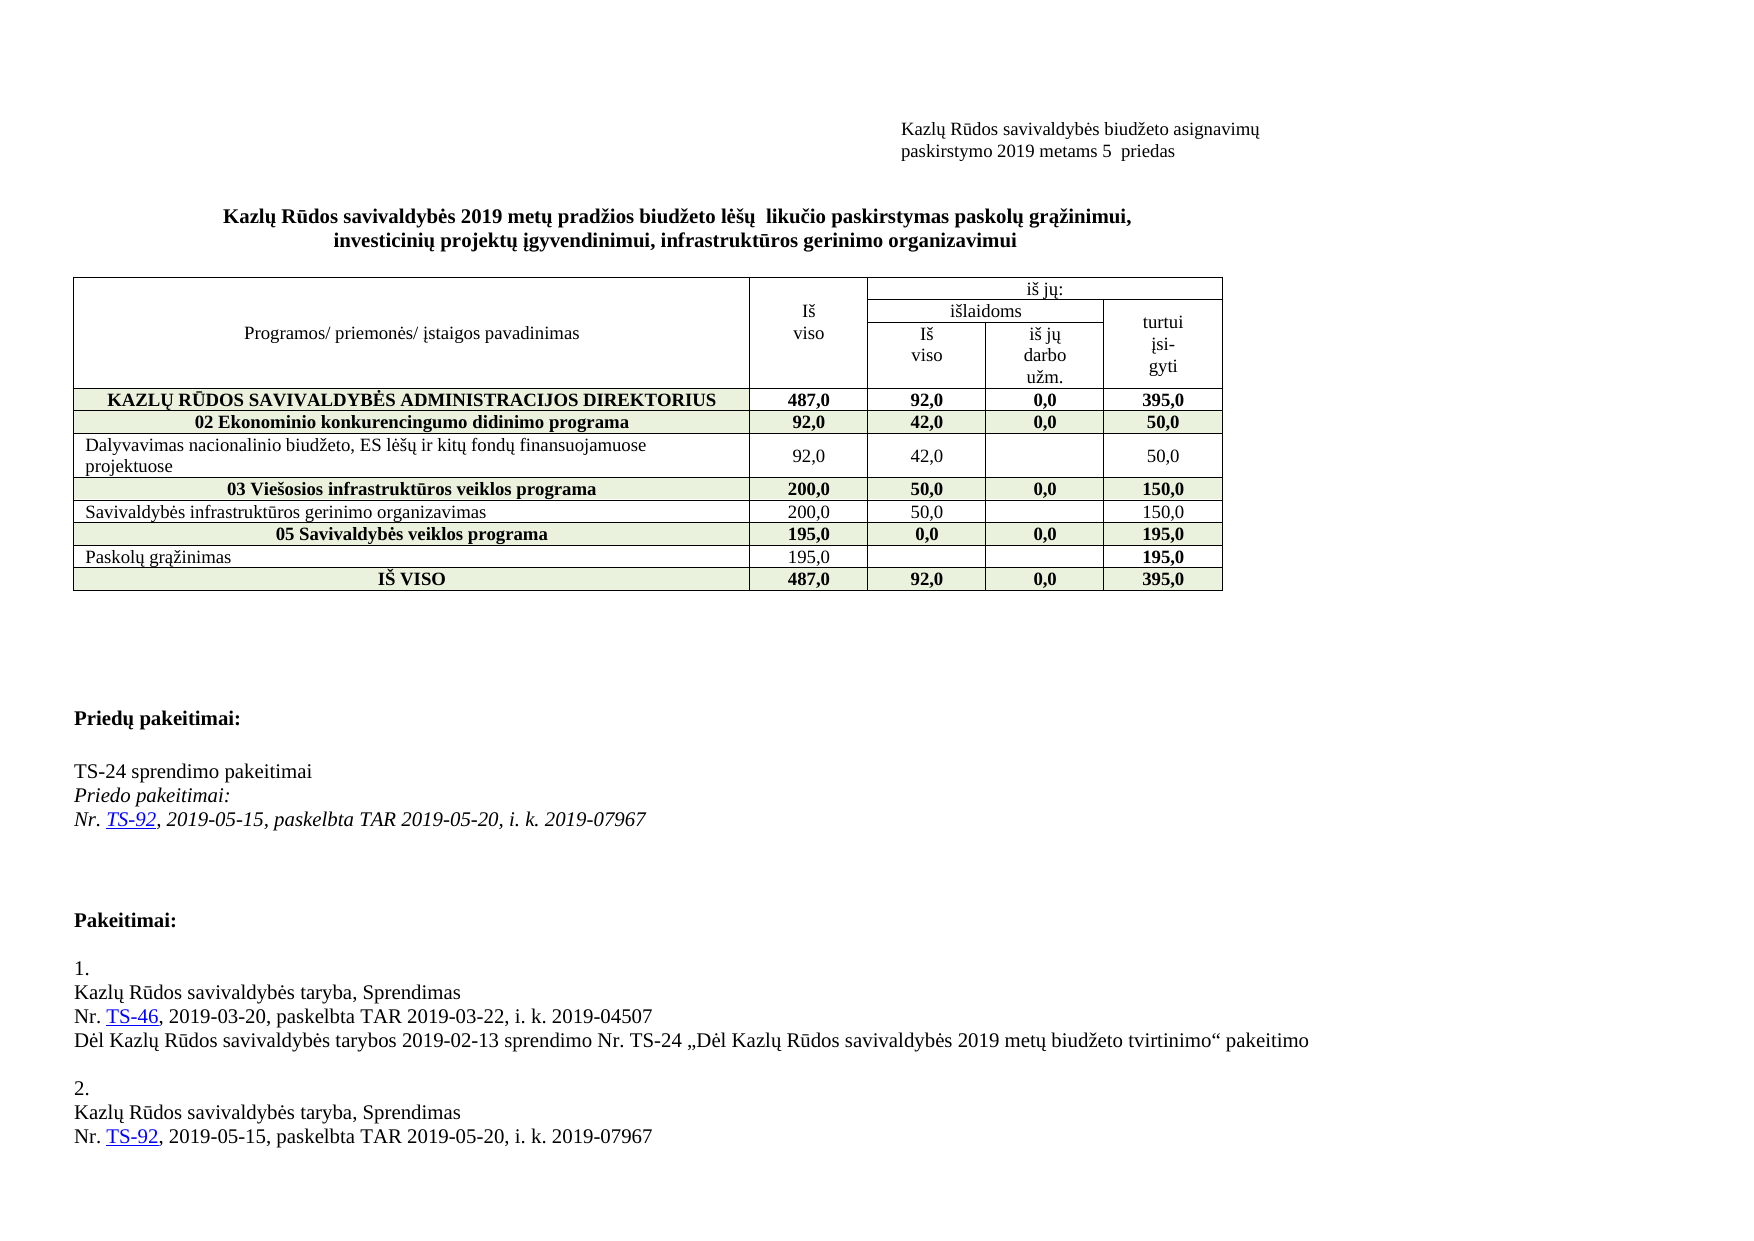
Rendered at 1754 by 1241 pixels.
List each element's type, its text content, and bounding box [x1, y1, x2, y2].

table_cell 92,0 [868, 568, 985, 590]
text Nr. TS-92, 2019-05-15, paskelbta TAR 2019-05-20, i. k. 2019-07967 [74, 807, 1728, 831]
table_cell 50,0 [1104, 434, 1222, 477]
text Kazlų Rūdos savivaldybės 2019 metų pradžios biudžeto lėšų likučio paskirstymas paskolų grąžinimui, [74, 204, 1728, 228]
table_cell 487,0 [750, 389, 867, 410]
table_cell [986, 501, 1103, 522]
table_cell 50,0 [1104, 411, 1222, 433]
table_cell 50,0 [868, 478, 985, 499]
table_cell 195,0 [1104, 546, 1222, 567]
table_header Programos/ priemonės/ įstaigos pavadinimas [74, 278, 749, 387]
table_header Iš viso [750, 278, 867, 387]
table_cell Dalyvavimas nacionalinio biudžeto, ES lėšų ir kitų fondų finansuojamuose projektuose [74, 434, 749, 477]
table_cell 0,0 [986, 478, 1103, 499]
table_cell [868, 546, 985, 567]
text Nr. TS-46, 2019-03-20, paskelbta TAR 2019-03-22, i. k. 2019-04507 [74, 1004, 1728, 1028]
table_cell 195,0 [750, 546, 867, 567]
table_cell Iš viso [868, 323, 985, 387]
table_header iš jų: [868, 278, 1222, 299]
table_cell 03 Viešosios infrastruktūros veiklos programa [74, 478, 749, 499]
table_cell 05 Savivaldybės veiklos programa [74, 523, 749, 545]
table_cell 200,0 [750, 501, 867, 522]
text Priedų pakeitimai: [74, 706, 1728, 730]
table_cell Paskolų grąžinimas [74, 546, 749, 567]
table_cell 395,0 [1104, 568, 1222, 590]
text paskirstymo 2019 metams 5 priedas [74, 140, 1728, 161]
table_cell 92,0 [750, 411, 867, 433]
table_cell Savivaldybės infrastruktūros gerinimo organizavimas [74, 501, 749, 522]
table_cell IŠ VISO [74, 568, 749, 590]
table_cell turtui įsi- gyti [1104, 300, 1222, 387]
table_cell KAZLŲ RŪDOS SAVIVALDYBĖS ADMINISTRACIJOS DIREKTORIUS [74, 389, 749, 410]
text Kazlų Rūdos savivaldybės taryba, Sprendimas [74, 980, 1728, 1004]
text Nr. TS-92, 2019-05-15, paskelbta TAR 2019-05-20, i. k. 2019-07967 [74, 1124, 1728, 1148]
text Dėl Kazlų Rūdos savivaldybės tarybos 2019-02-13 sprendimo Nr. TS-24 „Dėl Kazlų Rūdos savivaldybės 2019 metų biudžeto tvirtinimo“ pakeitimo [74, 1028, 1728, 1052]
table_cell 0,0 [986, 568, 1103, 590]
text investicinių projektų įgyvendinimui, infrastruktūros gerinimo organizavimui [74, 228, 1728, 252]
table_cell iš jų darbo užm. [986, 323, 1103, 387]
table_cell 92,0 [868, 389, 985, 410]
table_cell 0,0 [986, 523, 1103, 545]
text Priedo pakeitimai: [74, 783, 1728, 807]
table_cell 195,0 [1104, 523, 1222, 545]
text 2. [74, 1076, 1728, 1100]
text 1. [74, 956, 1728, 980]
table_cell 02 Ekonominio konkurencingumo didinimo programa [74, 411, 749, 433]
table_cell 0,0 [868, 523, 985, 545]
table_cell 487,0 [750, 568, 867, 590]
text TS-24 sprendimo pakeitimai [74, 759, 1728, 783]
table_cell išlaidoms [868, 300, 1103, 322]
table_cell 42,0 [868, 434, 985, 477]
table_cell 200,0 [750, 478, 867, 499]
table_cell 395,0 [1104, 389, 1222, 410]
table_cell 92,0 [750, 434, 867, 477]
table_cell 0,0 [986, 411, 1103, 433]
table_cell 195,0 [750, 523, 867, 545]
text Pakeitimai: [74, 908, 1728, 932]
table_cell 50,0 [868, 501, 985, 522]
table_cell [986, 546, 1103, 567]
table_cell 42,0 [868, 411, 985, 433]
table_cell [986, 434, 1103, 477]
text Kazlų Rūdos savivaldybės taryba, Sprendimas [74, 1100, 1728, 1124]
table_cell 0,0 [986, 389, 1103, 410]
table_cell 150,0 [1104, 501, 1222, 522]
table_cell 150,0 [1104, 478, 1222, 499]
text Kazlų Rūdos savivaldybės biudžeto asignavimų [74, 118, 1728, 140]
